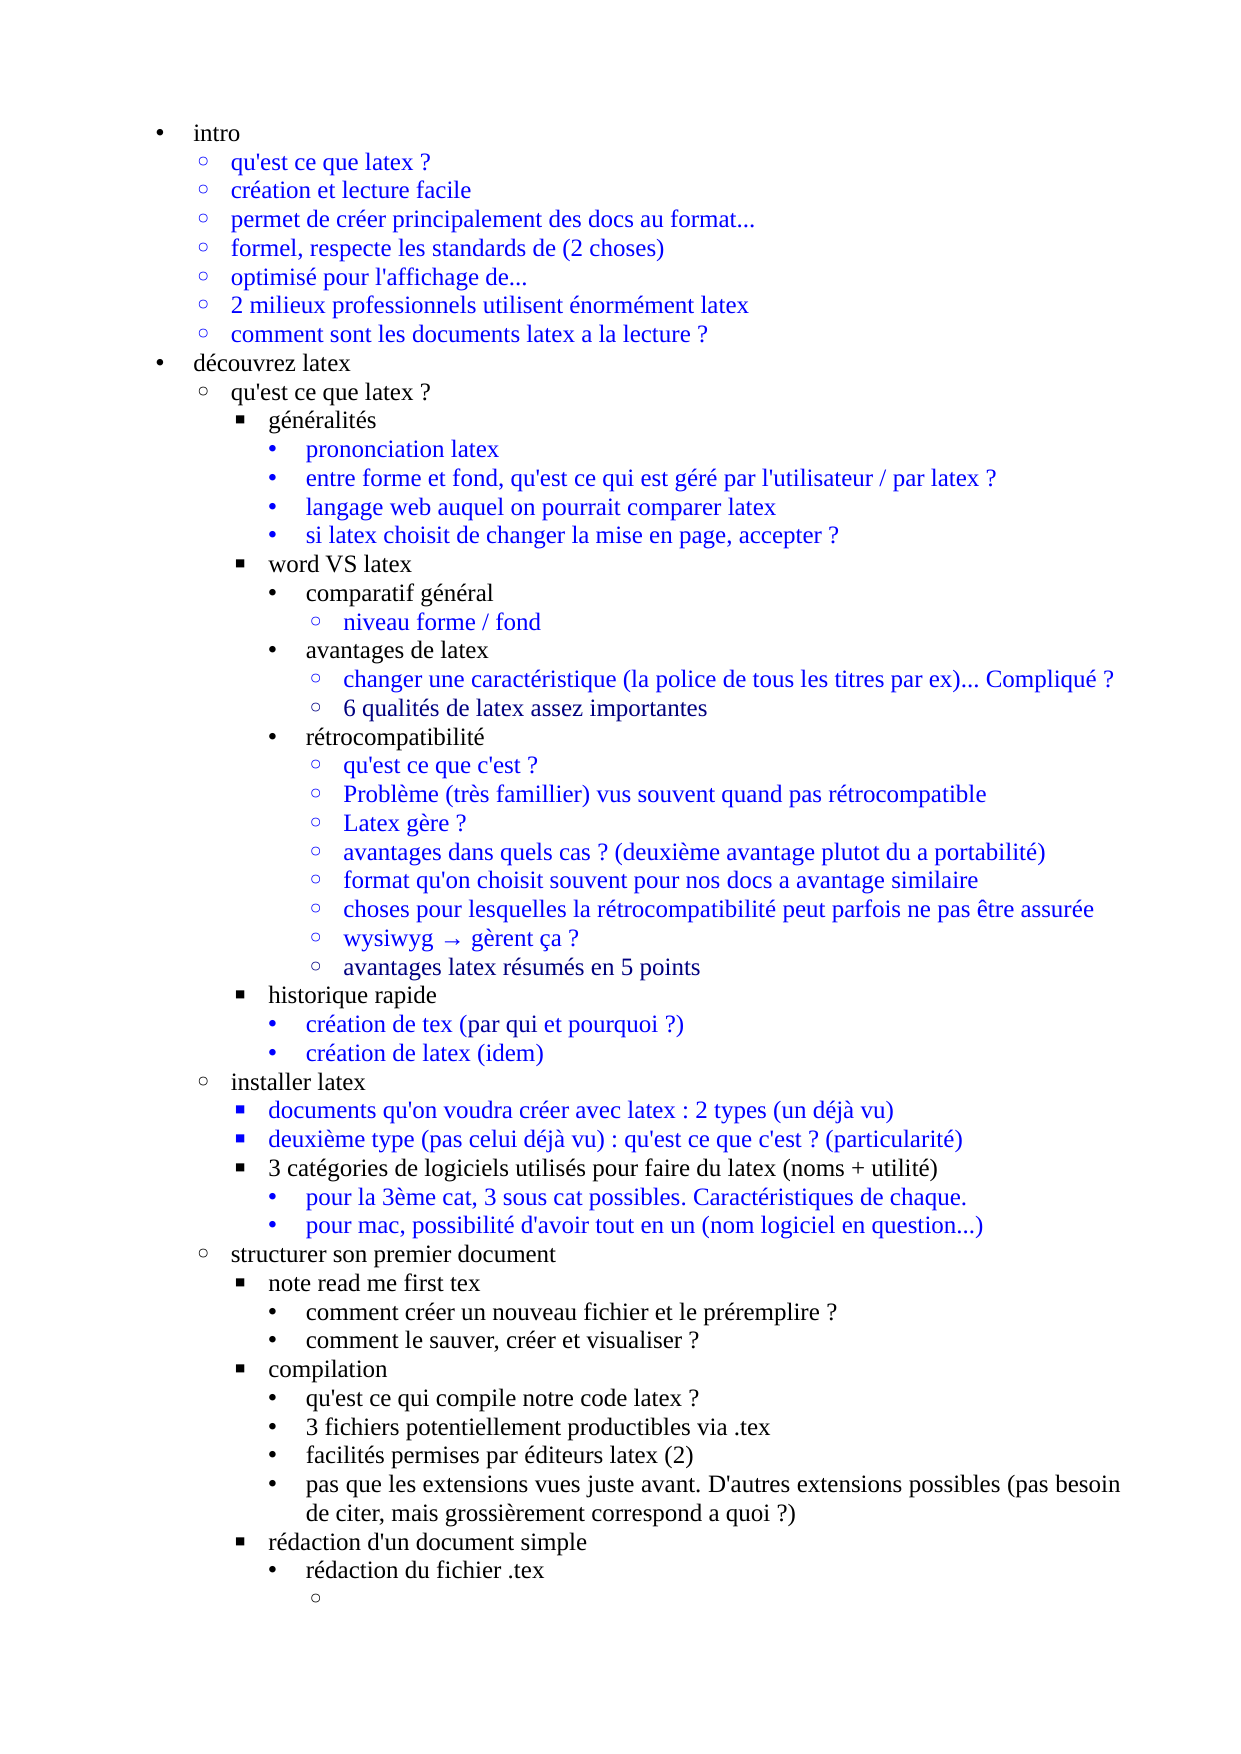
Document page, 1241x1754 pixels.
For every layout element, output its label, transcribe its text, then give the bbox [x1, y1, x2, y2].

list prononciation latex [268, 434, 1122, 463]
list qu'est ce qui compile notre code latex ? [268, 1383, 1122, 1412]
list note read me first tex [231, 1268, 1122, 1297]
list langage web auquel on pourrait comparer latex [268, 492, 1122, 521]
list documents qu'on voudra créer avec latex : 2 types (un déjà vu) [231, 1096, 1122, 1124]
list Problème (très famillier) vus souvent quand pas rétrocompatible [306, 779, 1122, 808]
list permet de créer principalement des docs au format... [193, 204, 1122, 233]
list formel, respecte les standards de (2 choses) [193, 233, 1122, 262]
list création de tex (par qui et pourquoi ?) [268, 1009, 1122, 1038]
list création de latex (idem) [268, 1038, 1122, 1067]
list avantages de latex [268, 636, 1122, 664]
list optimisé pour l'affichage de... [193, 262, 1122, 291]
list rédaction du fichier .tex [268, 1556, 1122, 1584]
list historique rapide [231, 981, 1122, 1009]
list word VS latex [231, 549, 1122, 578]
list 2 milieux professionnels utilisent énormément latex [193, 291, 1122, 319]
list pour la 3ème cat, 3 sous cat possibles. Caractéristiques de chaque. [268, 1182, 1122, 1211]
list intro [156, 118, 1122, 147]
list choses pour lesquelles la rétrocompatibilité peut parfois ne pas être assurée [306, 894, 1122, 923]
list Latex gère ? [306, 808, 1122, 837]
list structurer son premier document [193, 1239, 1122, 1268]
list création et lecture facile [193, 176, 1122, 204]
list facilités permises par éditeurs latex (2) [268, 1441, 1122, 1469]
list comment sont les documents latex a la lecture ? [193, 319, 1122, 348]
list installer latex [193, 1067, 1122, 1096]
list rédaction d'un document simple [231, 1527, 1122, 1556]
list 3 catégories de logiciels utilisés pour faire du latex (noms + utilité) [231, 1153, 1122, 1182]
list pour mac, possibilité d'avoir tout en un (nom logiciel en question...) [268, 1211, 1122, 1239]
list 3 fichiers potentiellement productibles via .tex [268, 1412, 1122, 1441]
list deuxième type (pas celui déjà vu) : qu'est ce que c'est ? (particularité) [231, 1124, 1122, 1153]
list avantages dans quels cas ? (deuxième avantage plutot du a portabilité) [306, 837, 1122, 866]
list wysiwyg → gèrent ça ? [306, 923, 1122, 952]
list comment le sauver, créer et visualiser ? [268, 1326, 1122, 1354]
list si latex choisit de changer la mise en page, accepter ? [268, 521, 1122, 549]
list changer une caractéristique (la police de tous les titres par ex)... Compliqué ? [306, 664, 1122, 693]
list entre forme et fond, qu'est ce qui est géré par l'utilisateur / par latex ? [268, 463, 1122, 492]
list pas que les extensions vues juste avant. D'autres extensions possibles (pas besoin de citer, mais grossièrement correspond a quoi ?) [268, 1469, 1122, 1527]
list rétrocompatibilité [268, 722, 1122, 751]
list qu'est ce que latex ? [193, 377, 1122, 406]
list comment créer un nouveau fichier et le préremplire ? [268, 1297, 1122, 1326]
list découvrez latex [156, 348, 1122, 377]
list compilation [231, 1354, 1122, 1383]
list qu'est ce que c'est ? [306, 751, 1122, 779]
list qu'est ce que latex ? [193, 147, 1122, 176]
list généralités [231, 406, 1122, 434]
list niveau forme / fond [306, 607, 1122, 636]
list comparatif général [268, 578, 1122, 607]
list avantages latex résumés en 5 points [306, 952, 1122, 981]
list format qu'on choisit souvent pour nos docs a avantage similaire [306, 866, 1122, 894]
list 6 qualités de latex assez importantes [306, 693, 1122, 722]
